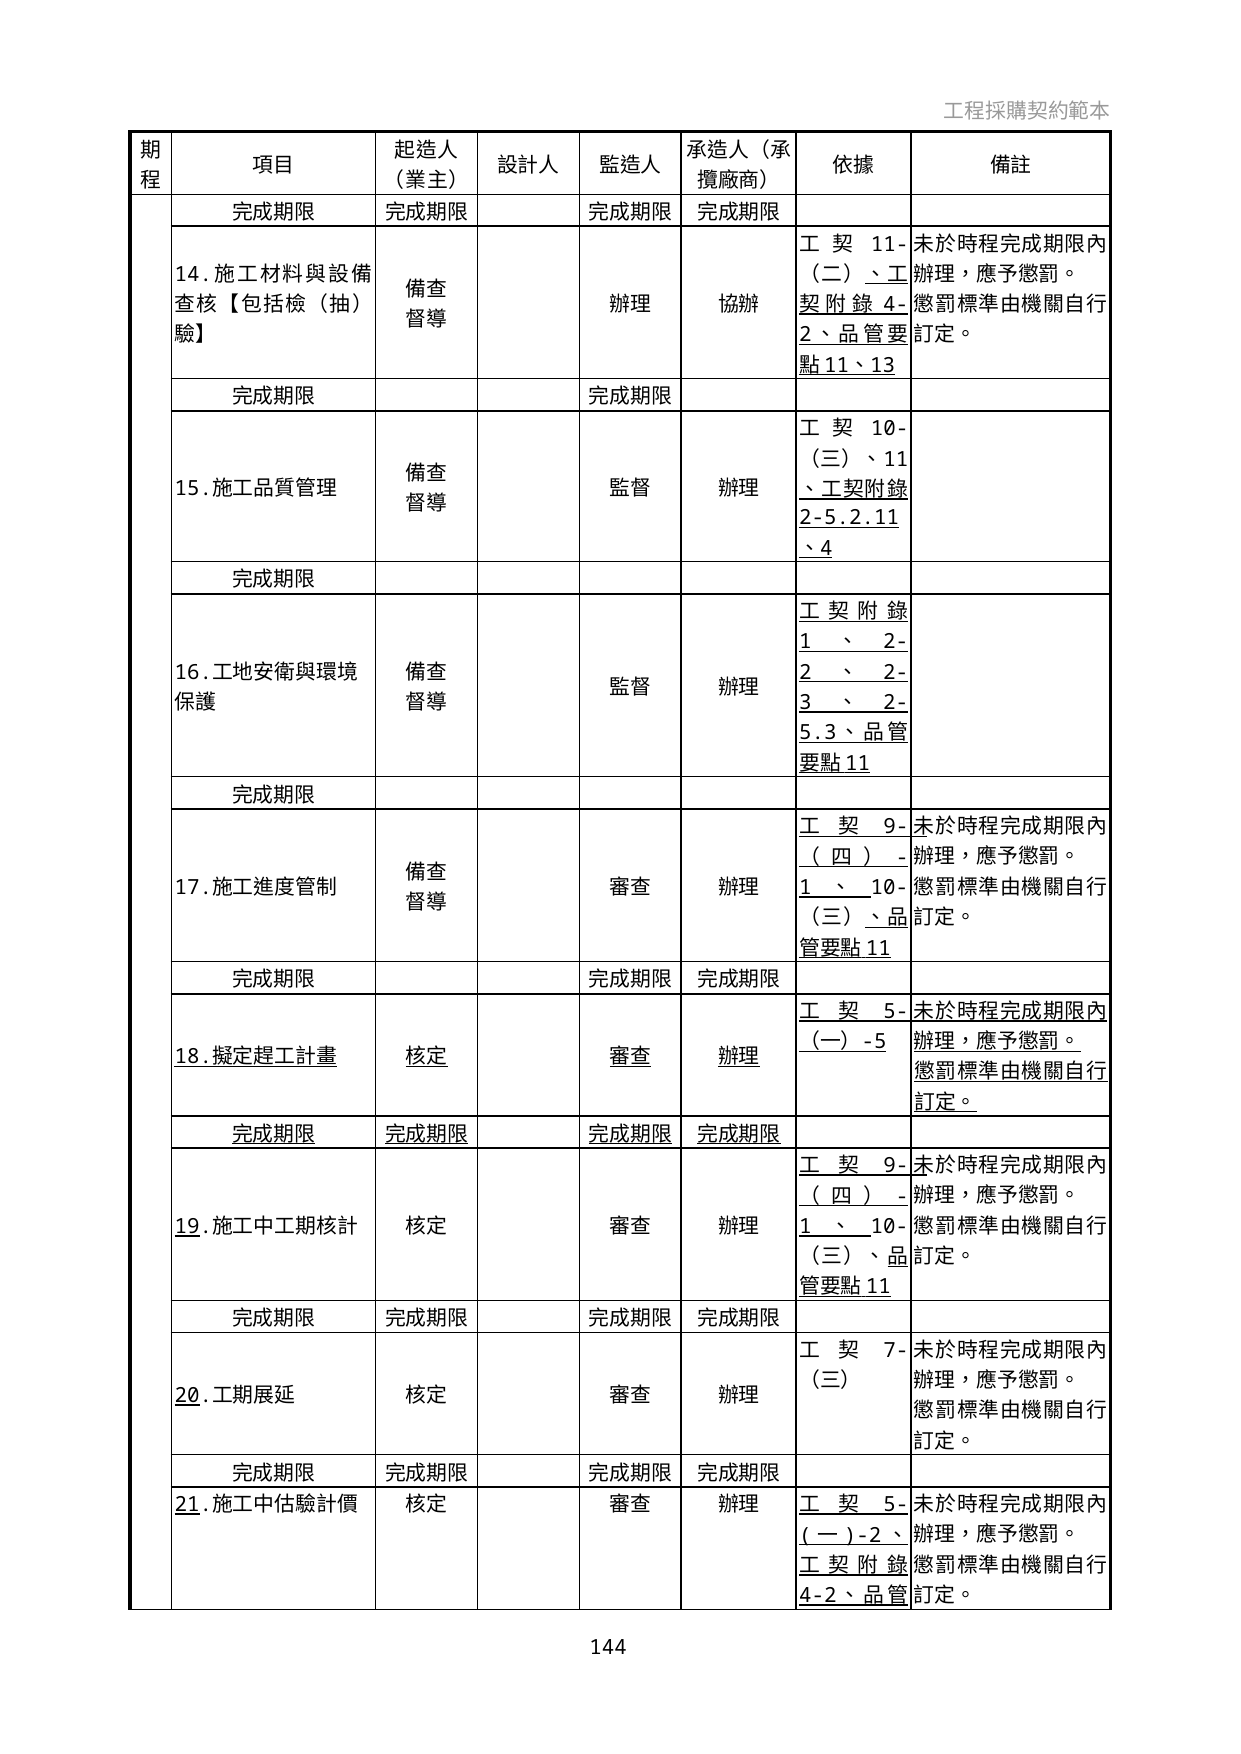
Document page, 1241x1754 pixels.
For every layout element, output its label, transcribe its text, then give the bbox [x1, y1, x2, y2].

table_cell 完成期限 [172, 195, 375, 225]
table_cell [478, 379, 579, 410]
table_cell [478, 962, 579, 993]
table_cell 監督 [580, 412, 680, 561]
table_header 設計人 [478, 133, 579, 193]
table_cell 完成期限 [682, 962, 795, 993]
table_cell [478, 562, 579, 593]
table_cell 完成期限 [580, 1301, 680, 1332]
table_cell 完成期限 [376, 1455, 477, 1486]
table_cell 辦理 [682, 1149, 795, 1300]
table_cell 辦理 [682, 810, 795, 961]
table_cell [478, 412, 579, 561]
table_cell [376, 562, 477, 593]
table_cell 完成期限 [172, 1117, 375, 1147]
table_cell [912, 1117, 1109, 1147]
table_cell [478, 777, 579, 808]
table_cell [132, 195, 171, 1609]
table_cell 未於時程完成期限內辦理，應予懲罰。 懲罰標準由機關自行訂定。 [912, 1333, 1109, 1454]
table_cell [797, 195, 910, 225]
table_cell [478, 1333, 579, 1454]
table_cell [912, 562, 1109, 593]
table_cell [580, 777, 680, 808]
table_cell 完成期限 [376, 1301, 477, 1332]
table_cell 完成期限 [580, 1455, 680, 1486]
table_cell 未於時程完成期限內辦理，應予懲罰。 懲罰標準由機關自行訂定。 [912, 1488, 1109, 1609]
table_cell [478, 1149, 579, 1300]
table_cell [797, 1455, 910, 1486]
table_cell 核定 [376, 1149, 477, 1300]
table_cell [912, 195, 1109, 225]
table_cell [797, 562, 910, 593]
table_cell 審查 [580, 810, 680, 961]
table_cell [478, 1117, 579, 1147]
table_cell 備查 督導 [376, 810, 477, 961]
table_cell [478, 595, 579, 776]
table_cell 20.工期展延 [172, 1333, 375, 1454]
table_cell 完成期限 [172, 562, 375, 593]
table_cell [580, 562, 680, 593]
table_cell 監督 [580, 595, 680, 776]
table_cell [376, 962, 477, 993]
table_cell 完成期限 [172, 1455, 375, 1486]
table_cell [912, 412, 1109, 561]
table_cell 協辦 [682, 227, 795, 378]
table_cell 完成期限 [172, 1301, 375, 1332]
table_cell 辦理 [682, 1488, 795, 1609]
table_cell 15.施工品質管理 [172, 412, 375, 561]
table_cell 辦理 [682, 995, 795, 1115]
table_cell 審查 [580, 995, 680, 1115]
table_cell 完成期限 [580, 1117, 680, 1147]
table_cell 未於時程完成期限內辦理，應予懲罰。 懲罰標準由機關自行訂定。 [912, 227, 1109, 378]
table_cell 完成期限 [172, 962, 375, 993]
table_cell 完成期限 [682, 195, 795, 225]
table_cell 未於時程完成期限內辦理，應予懲罰。 懲罰標準由機關自行訂定。 [912, 810, 1109, 961]
table_cell [682, 562, 795, 593]
table_cell 完成期限 [682, 1117, 795, 1147]
table_cell 未於時程完成期限內辦理，應予懲罰。 懲罰標準由機關自行訂定。 [912, 995, 1109, 1115]
table_cell 工契5-(一)-2、工契附錄4-2、品管 [797, 1488, 910, 1609]
table_header 依據 [797, 133, 910, 193]
table_header 備註 [912, 133, 1109, 193]
table_header 監造人 [580, 133, 680, 193]
table_cell 辦理 [682, 412, 795, 561]
table_cell [912, 1301, 1109, 1332]
table_cell 工契5-（一）-5 [797, 995, 910, 1115]
table_cell [912, 595, 1109, 776]
table_cell [912, 379, 1109, 410]
table_cell [478, 995, 579, 1115]
table_cell [797, 1301, 910, 1332]
table_cell 審查 [580, 1488, 680, 1609]
table_cell 核定 [376, 1488, 477, 1609]
table_cell 備查 督導 [376, 595, 477, 776]
table_cell [682, 777, 795, 808]
table_cell 審查 [580, 1149, 680, 1300]
table_cell 完成期限 [580, 379, 680, 410]
table_cell [797, 962, 910, 993]
table_cell [478, 1455, 579, 1486]
table_cell 核定 [376, 995, 477, 1115]
table_header 期程 [132, 133, 171, 193]
table_cell 18.擬定趕工計畫 [172, 995, 375, 1115]
table_cell [478, 227, 579, 378]
table_cell 工契11-（二）、工契附錄4-2、品管要點11、13 [797, 227, 910, 378]
table_cell [478, 195, 579, 225]
table_cell [797, 379, 910, 410]
table_cell 17.施工進度管制 [172, 810, 375, 961]
table_cell 完成期限 [376, 1117, 477, 1147]
table_cell [478, 1301, 579, 1332]
table_cell 完成期限 [682, 1301, 795, 1332]
table_cell 工契7-（三） [797, 1333, 910, 1454]
table_cell 辦理 [580, 227, 680, 378]
table_cell 工契9-（四）-1、10-（三）、品管要點11 [797, 810, 910, 961]
table_cell [478, 810, 579, 961]
table_cell [682, 379, 795, 410]
table_cell 完成期限 [580, 195, 680, 225]
table_cell [478, 1488, 579, 1609]
table_cell [912, 962, 1109, 993]
table_cell 核定 [376, 1333, 477, 1454]
table_header 起造人（業主） [376, 133, 477, 193]
table_cell [912, 1455, 1109, 1486]
table_cell [912, 777, 1109, 808]
table_cell 辦理 [682, 595, 795, 776]
table_cell 完成期限 [172, 379, 375, 410]
table_cell 完成期限 [580, 962, 680, 993]
table_cell 21.施工中估驗計價 [172, 1488, 375, 1609]
table_cell 審查 [580, 1333, 680, 1454]
table_cell [797, 777, 910, 808]
table_cell 16.工地安衛與環境 保護 [172, 595, 375, 776]
table_cell 工契10-（三）、11、工契附錄2-5.2.11、4 [797, 412, 910, 561]
table_header 承造人（承攬廠商） [682, 133, 795, 193]
table_cell 14.施工材料與設備查核【包括檢（抽）驗】 [172, 227, 375, 378]
table_cell [376, 379, 477, 410]
table_cell [376, 777, 477, 808]
table_cell 完成期限 [376, 195, 477, 225]
table_cell 工契9-（四）-1、10-（三）、品管要點11 [797, 1149, 910, 1300]
table_cell [797, 1117, 910, 1147]
table_cell 辦理 [682, 1333, 795, 1454]
table_cell 備查 督導 [376, 412, 477, 561]
table_cell 完成期限 [682, 1455, 795, 1486]
table_cell 工契附錄1、2-2、2-3、2-5.3、品管要點11 [797, 595, 910, 776]
table_header 項目 [172, 133, 375, 193]
table_cell 完成期限 [172, 777, 375, 808]
table_cell 備查 督導 [376, 227, 477, 378]
table_cell 19.施工中工期核計 [172, 1149, 375, 1300]
table_cell 未於時程完成期限內辦理，應予懲罰。 懲罰標準由機關自行訂定。 [912, 1149, 1109, 1300]
